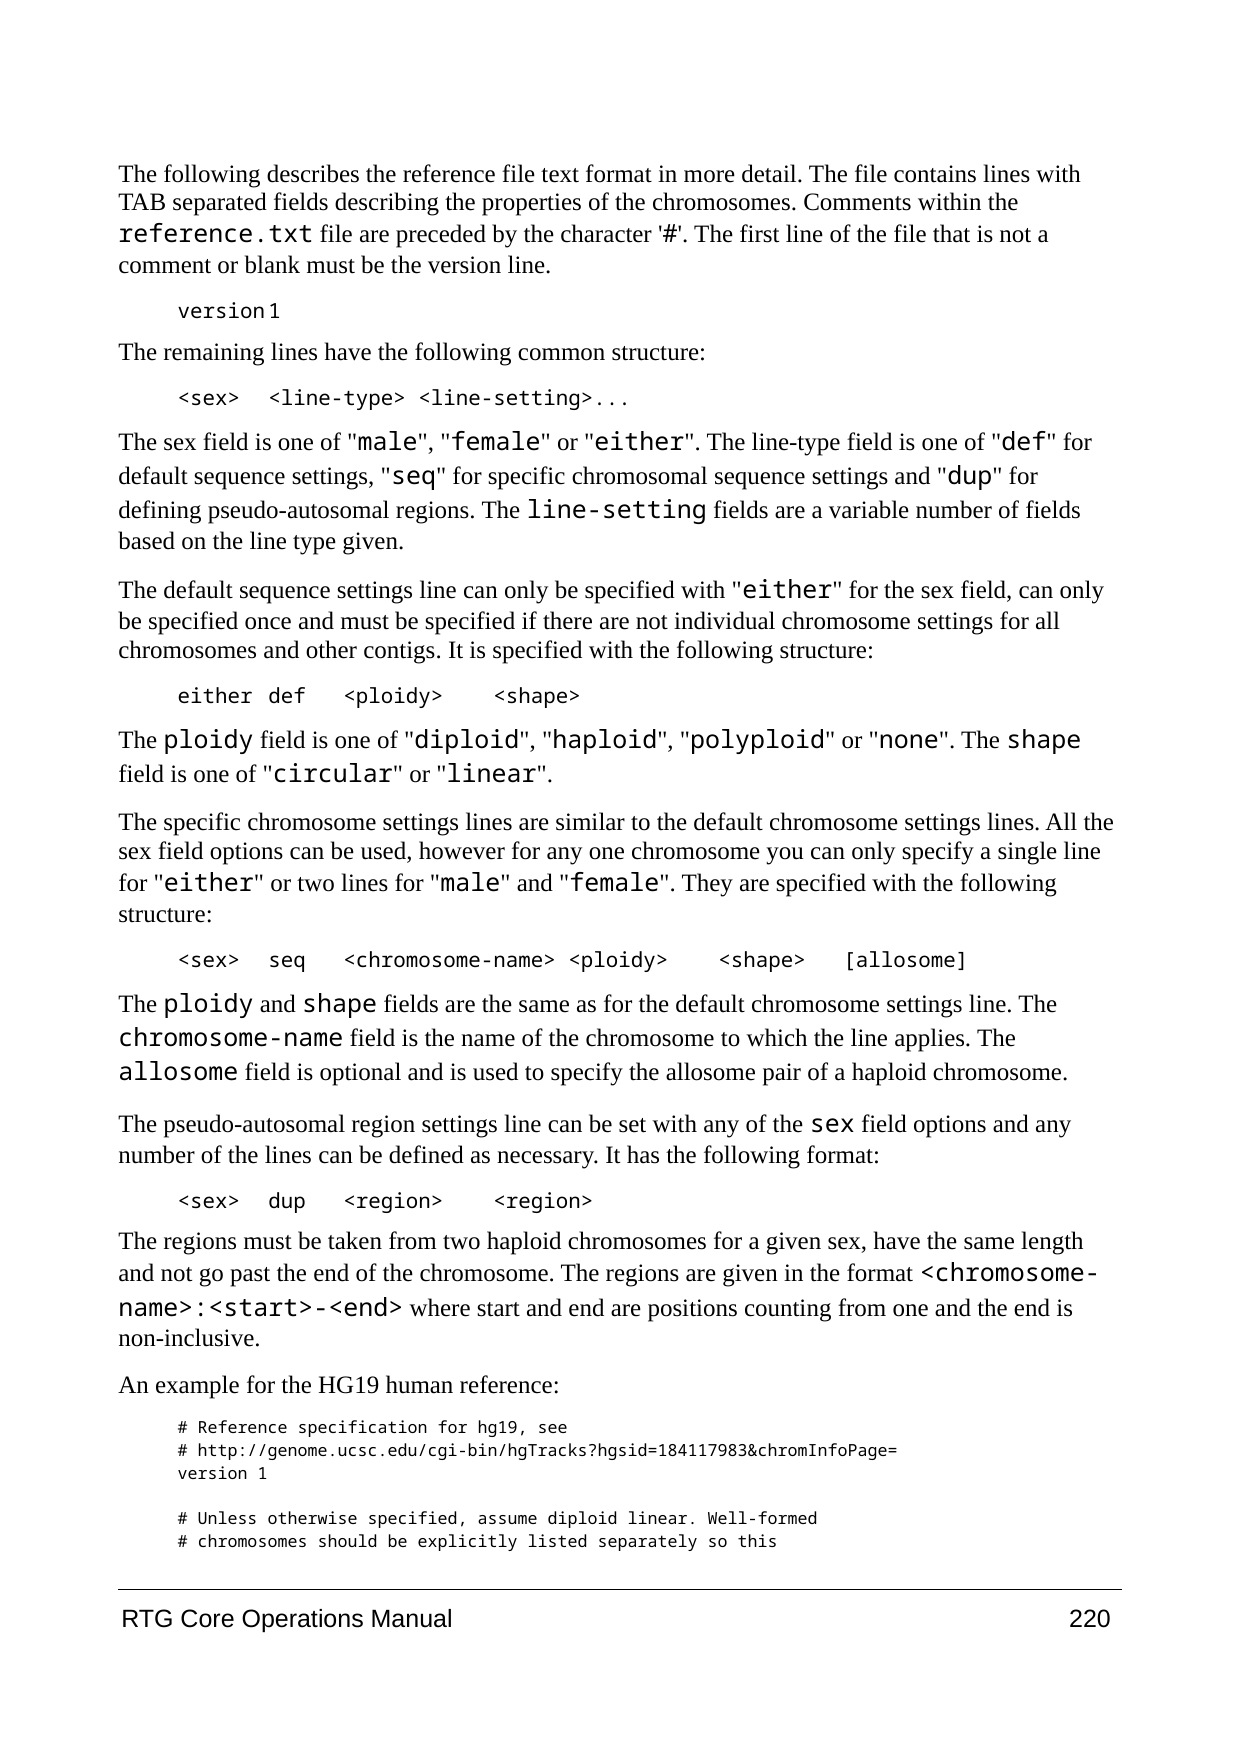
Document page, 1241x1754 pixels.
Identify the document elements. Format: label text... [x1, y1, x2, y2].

text The default sequence settings line can only be specified with "either" for the sex field, can only be specified once and must be specified if there are not individual chromosome settings for all chromosomes and other contigs. It is specified with the following structure: [118, 572, 1122, 664]
text version 1 [177, 297, 1122, 325]
text The specific chromosome settings lines are similar to the default chromosome settings lines. All the sex field options can be used, however for any one chromosome you can only specify a single line for "either" or two lines for "male" and "female". They are specified with the following structure: [118, 807, 1122, 928]
text <sex> dup <region> <region> [177, 1186, 1122, 1214]
text # Reference specification for hg19, see [177, 1416, 1122, 1439]
text The pseudo-autosomal region settings line can be set with any of the sex field options and any number of the lines can be defined as necessary. It has the following format: [118, 1106, 1122, 1168]
text # http://genome.ucsc.edu/cgi-bin/hgTracks?hgsid=184117983&chromInfoPage= [177, 1439, 1122, 1462]
text The ploidy and shape fields are the same as for the default chromosome settings line. The chromosome-name field is the name of the chromosome to which the line applies. The allosome field is optional and is used to specify the allosome pair of a haploid chromosome. [118, 986, 1122, 1088]
text version 1 [177, 1462, 1122, 1484]
text The regions must be taken from two haploid chromosomes for a given sex, have the same length and not go past the end of the chromosome. The regions are given in the format <chromosome-name>:<start>-<end> where start and end are positions counting from one and the end is non-inclusive. [118, 1226, 1122, 1352]
text <sex> <line-type> <line-setting>... [177, 383, 1122, 412]
text An example for the HG19 human reference: [118, 1370, 1122, 1398]
text <sex> seq <chromosome-name> <ploidy> <shape> [allosome] [177, 946, 1122, 974]
text The following describes the reference file text format in more detail. The file contains lines with TAB separated fields describing the properties of the chromosomes. Comments within the reference.txt file are preceded by the character '#'. The first line of the file that is not a comment or blank must be the version line. [118, 159, 1122, 279]
text The ploidy field is one of "diploid", "haploid", "polyploid" or "none". The shape field is one of "circular" or "linear". [118, 722, 1122, 790]
text # Unless otherwise specified, assume diploid linear. Well-formed [177, 1507, 1122, 1530]
text # chromosomes should be explicitly listed separately so this [177, 1530, 1122, 1552]
text either def <ploidy> <shape> [177, 681, 1122, 710]
text The remaining lines have the following common structure: [118, 337, 1122, 366]
text The sex field is one of "male", "female" or "either". The line-type field is one of "def" for default sequence settings, "seq" for specific chromosomal sequence settings and "dup" for defining pseudo-autosomal regions. The line-setting fields are a variable number of fields based on the line type given. [118, 423, 1122, 554]
